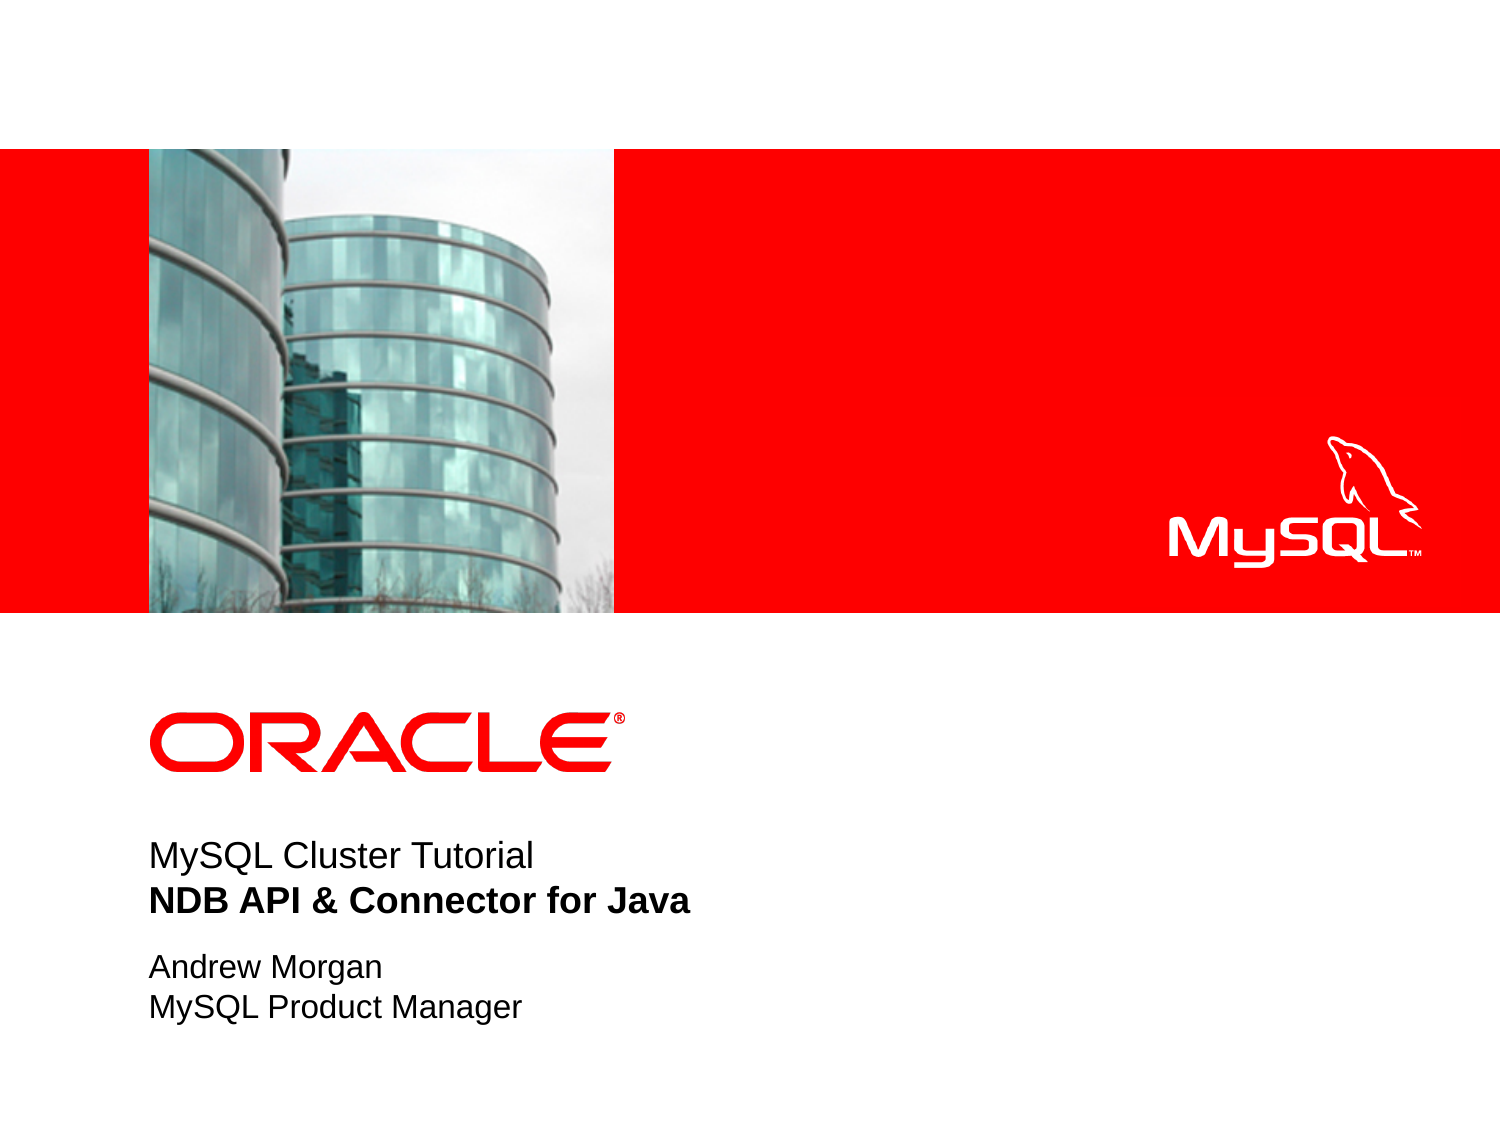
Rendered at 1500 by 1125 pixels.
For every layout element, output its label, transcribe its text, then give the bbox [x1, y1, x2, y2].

text_box Andrew Morgan MySQL Product Manager [133, 937, 1184, 1063]
picture [0, 149, 1500, 613]
title MySQL Cluster Tutorial NDB API & Connector for Java [133, 787, 1409, 929]
picture [150, 712, 625, 772]
